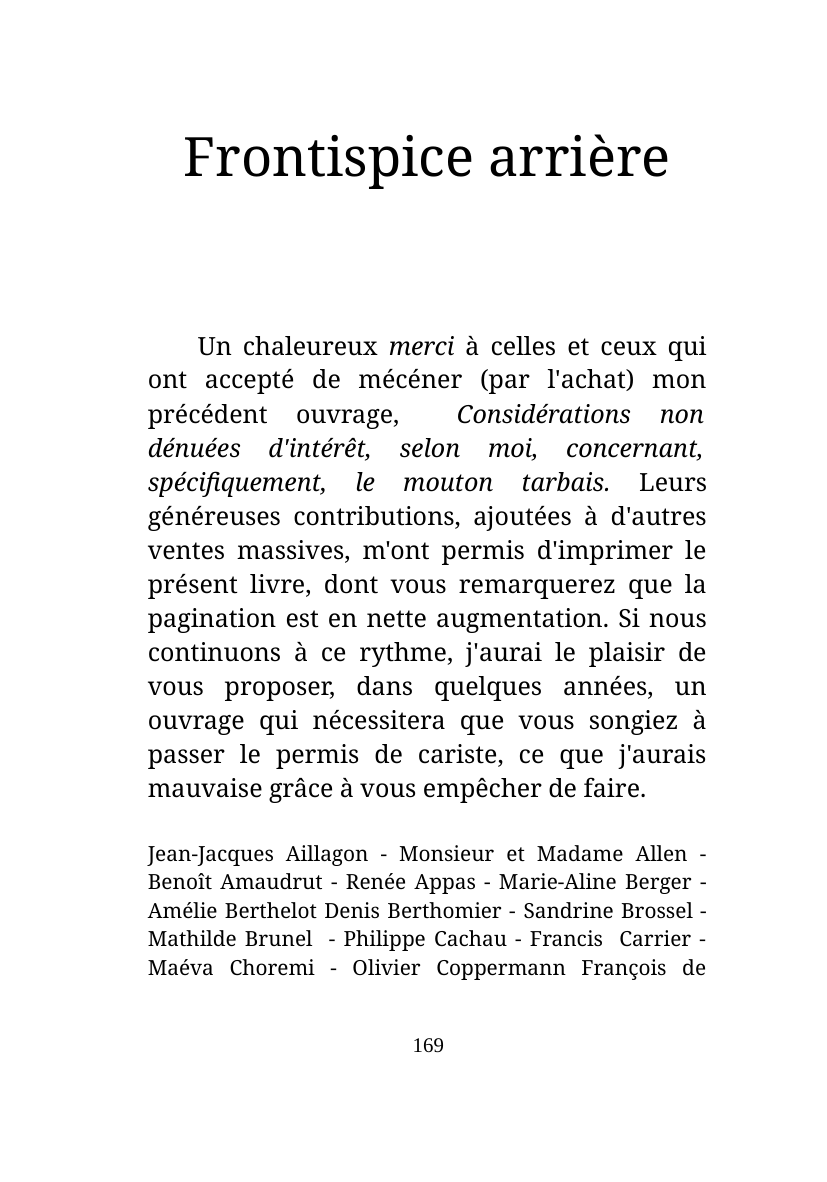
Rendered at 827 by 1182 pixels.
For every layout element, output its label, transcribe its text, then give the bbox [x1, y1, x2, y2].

text Un chaleureux merci à celles et ceux qui ont accepté de mécéner (par l'achat) mon précédent ouvrage, Considérations non dénuées d'intérêt, selon moi, concernant, spécifiquement, le mouton tarbais. Leurs généreuses contributions, ajoutées à d'autres ventes massives, m'ont permis d'imprimer le présent livre, dont vous remarquerez que la pagination est en nette augmentation. Si nous continuons à ce rythme, j'aurai le plaisir de vous proposer, dans quelques années, un ouvrage qui nécessitera que vous songiez à passer le permis de cariste, ce que j'aurais mauvaise grâce à vous empêcher de faire. [148, 328, 707, 805]
text Jean-Jacques Aillagon - Monsieur et Madame Allen - Benoît Amaudrut - Renée Appas - Marie-Aline Berger - Amélie Berthelot Denis Berthomier - Sandrine Brossel - Mathilde Brunel - Philippe Cachau - Francis Carrier - Maéva Choremi - Olivier Coppermann François de [148, 839, 707, 981]
text Frontispice arrière [148, 118, 707, 192]
